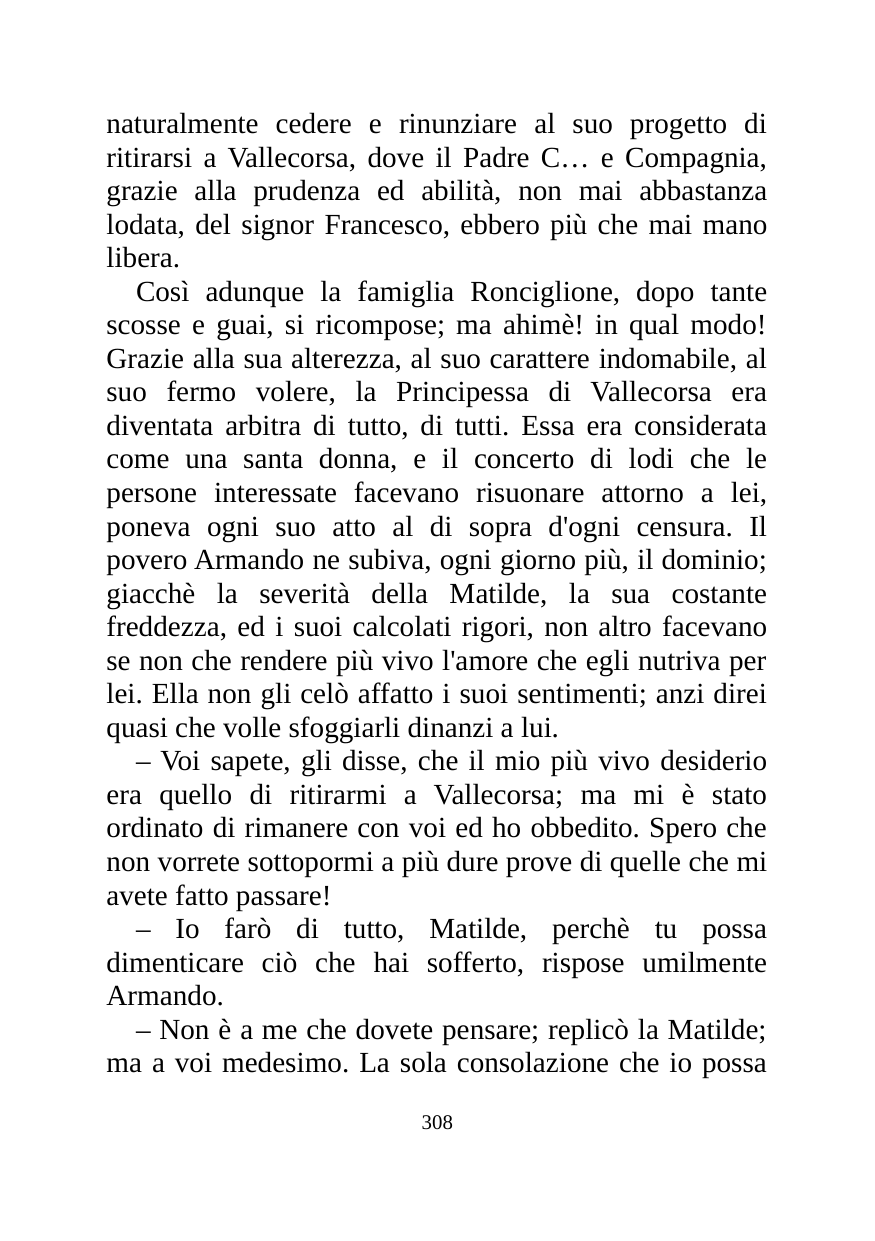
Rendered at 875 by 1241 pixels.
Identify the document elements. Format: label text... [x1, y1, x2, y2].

text – Non è a me che dovete pensare; replicò la Matilde; ma a voi medesimo. La sola consolazione che io possa [106, 1012, 768, 1079]
text Così adunque la famiglia Ronciglione, dopo tante scosse e guai, si ricompose; ma ahimè! in qual modo! Grazie alla sua alterezza, al suo carattere indomabile, al suo fermo volere, la Principessa di Vallecorsa era diventata arbitra di tutto, di tutti. Essa era considerata come una santa donna, e il concerto di lodi che le persone interessate facevano risuonare attorno a lei, poneva ogni suo atto al di sopra d'ogni censura. Il povero Armando ne subiva, ogni giorno più, il dominio; giacchè la severità della Matilde, la sua costante freddezza, ed i suoi calcolati rigori, non altro facevano se non che rendere più vivo l'amore che egli nutriva per lei. Ella non gli celò affatto i suoi sentimenti; anzi direi quasi che volle sfoggiarli dinanzi a lui. [106, 274, 768, 743]
text – Io farò di tutto, Matilde, perchè tu possa dimenticare ciò che hai sofferto, rispose umilmente Armando. [106, 911, 768, 1012]
text – Voi sapete, gli disse, che il mio più vivo desiderio era quello di ritirarmi a Vallecorsa; ma mi è stato ordinato di rimanere con voi ed ho obbedito. Spero che non vorrete sottopormi a più dure prove di quelle che mi avete fatto passare! [106, 743, 768, 911]
text naturalmente cedere e rinunziare al suo progetto di ritirarsi a Vallecorsa, dove il Padre C… e Compagnia, grazie alla prudenza ed abilità, non mai abbastanza lodata, del signor Francesco, ebbero più che mai mano libera. [106, 106, 768, 274]
